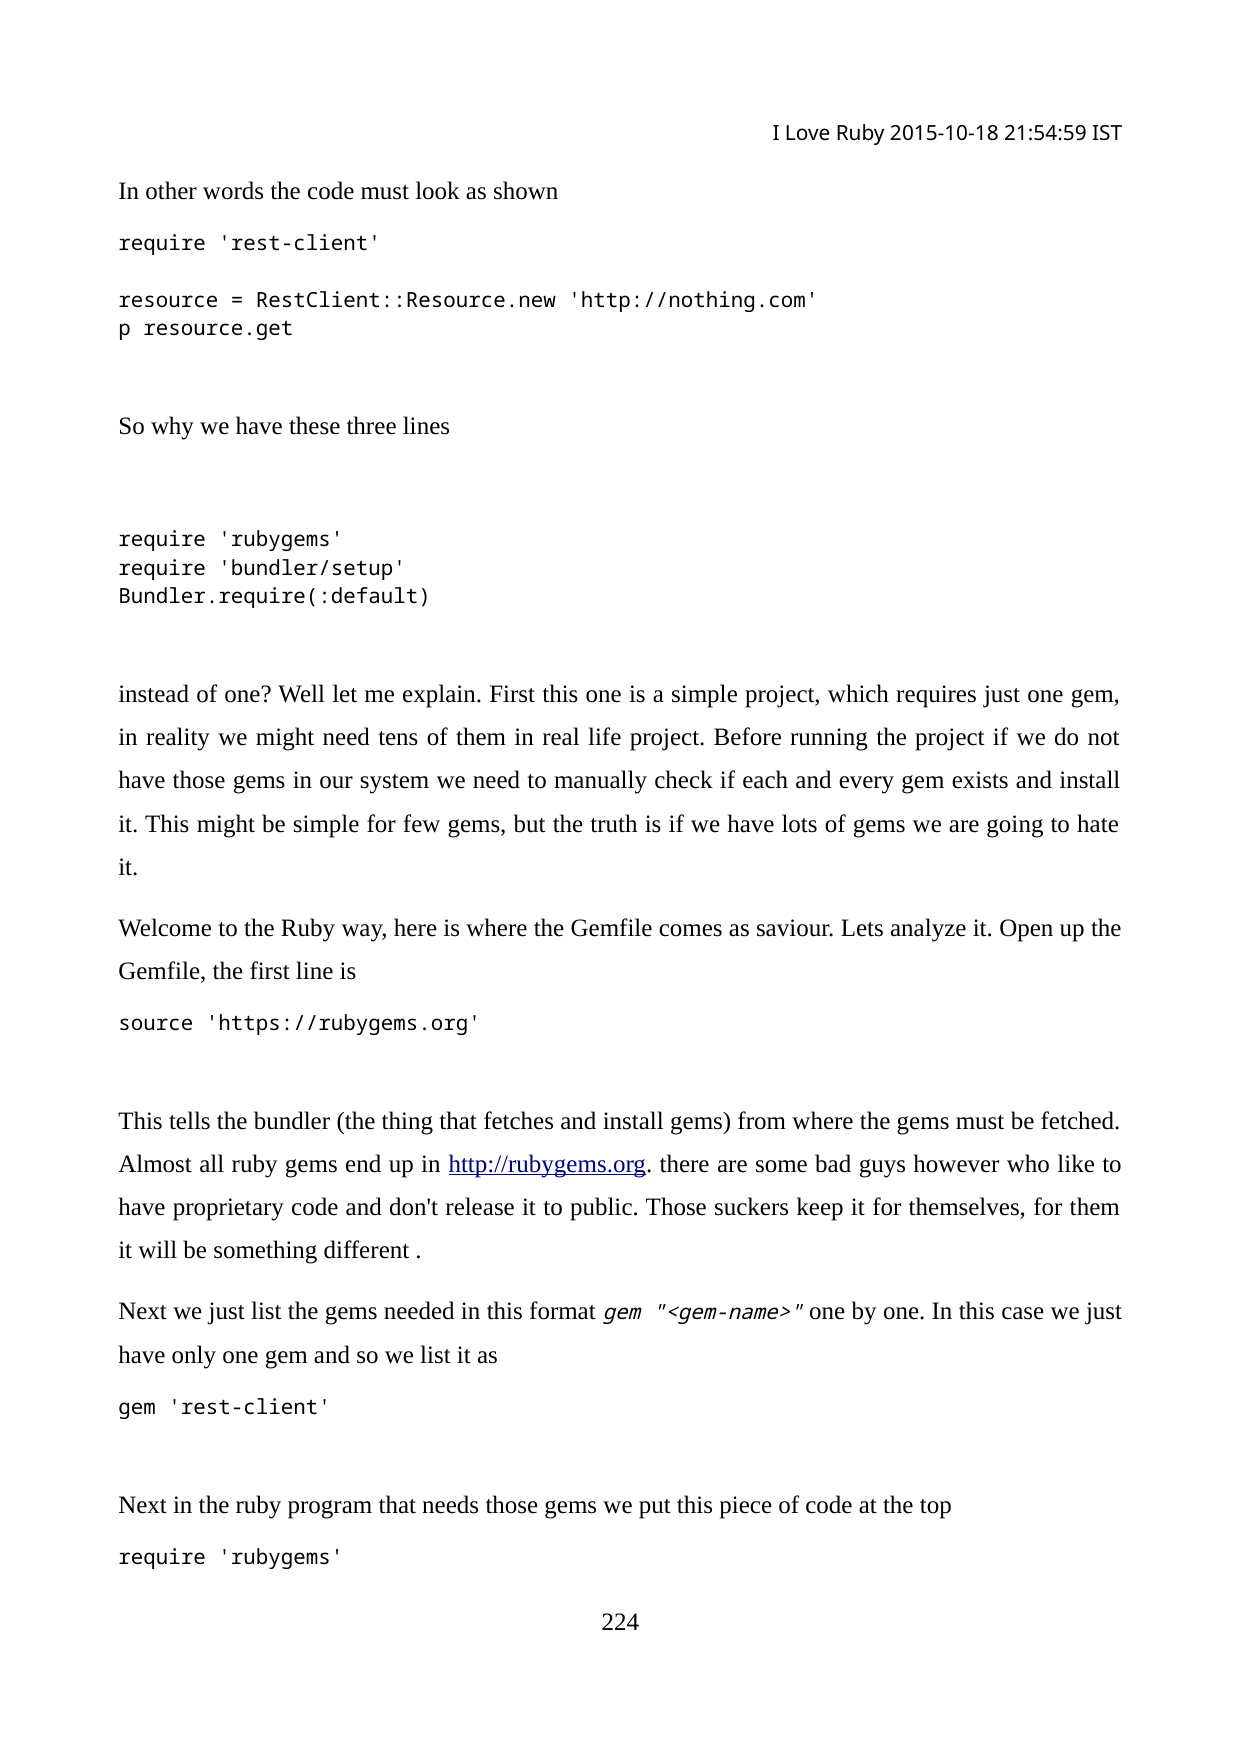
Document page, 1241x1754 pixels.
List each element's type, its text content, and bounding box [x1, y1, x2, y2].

text require 'rubygems' [118, 1542, 1122, 1570]
text In other words the code must look as shown [118, 176, 1122, 205]
text This tells the bundler (the thing that fetches and install gems) from where the gems must be fetched. Almost all ruby gems end up in http://rubygems.org. there are some bad guys however who like to have proprietary code and don't release it to public. Those suckers keep it for themselves, for them it will be something different . [118, 1106, 1122, 1264]
text Bundler.require(:default) [118, 581, 1122, 609]
text gem 'rest-client' [118, 1392, 1122, 1420]
text resource = RestClient::Resource.new 'http://nothing.com' [118, 285, 1122, 313]
text So why we have these three lines [118, 411, 1122, 440]
text require 'rubygems' [118, 524, 1122, 553]
text Next we just list the gems needed in this format gem "<gem-name>" one by one. In this case we just have only one gem and so we list it as [118, 1296, 1122, 1369]
text require 'bundler/setup' [118, 553, 1122, 581]
text instead of one? Well let me explain. First this one is a simple project, which requires just one gem, in reality we might need tens of them in real life project. Before running the project if we do not have those gems in our system we need to manually check if each and every gem exists and install it. This might be simple for few gems, but the truth is if we have lots of gems we are going to hate it. [118, 679, 1122, 881]
text source 'https://rubygems.org' [118, 1008, 1122, 1036]
text require 'rest-client' [118, 228, 1122, 256]
text Welcome to the Ruby way, here is where the Gemfile comes as saviour. Lets analyze it. Open up the Gemfile, the first line is [118, 913, 1122, 984]
text p resource.get [118, 313, 1122, 342]
text Next in the ruby program that needs those gems we put this piece of code at the top [118, 1490, 1122, 1519]
